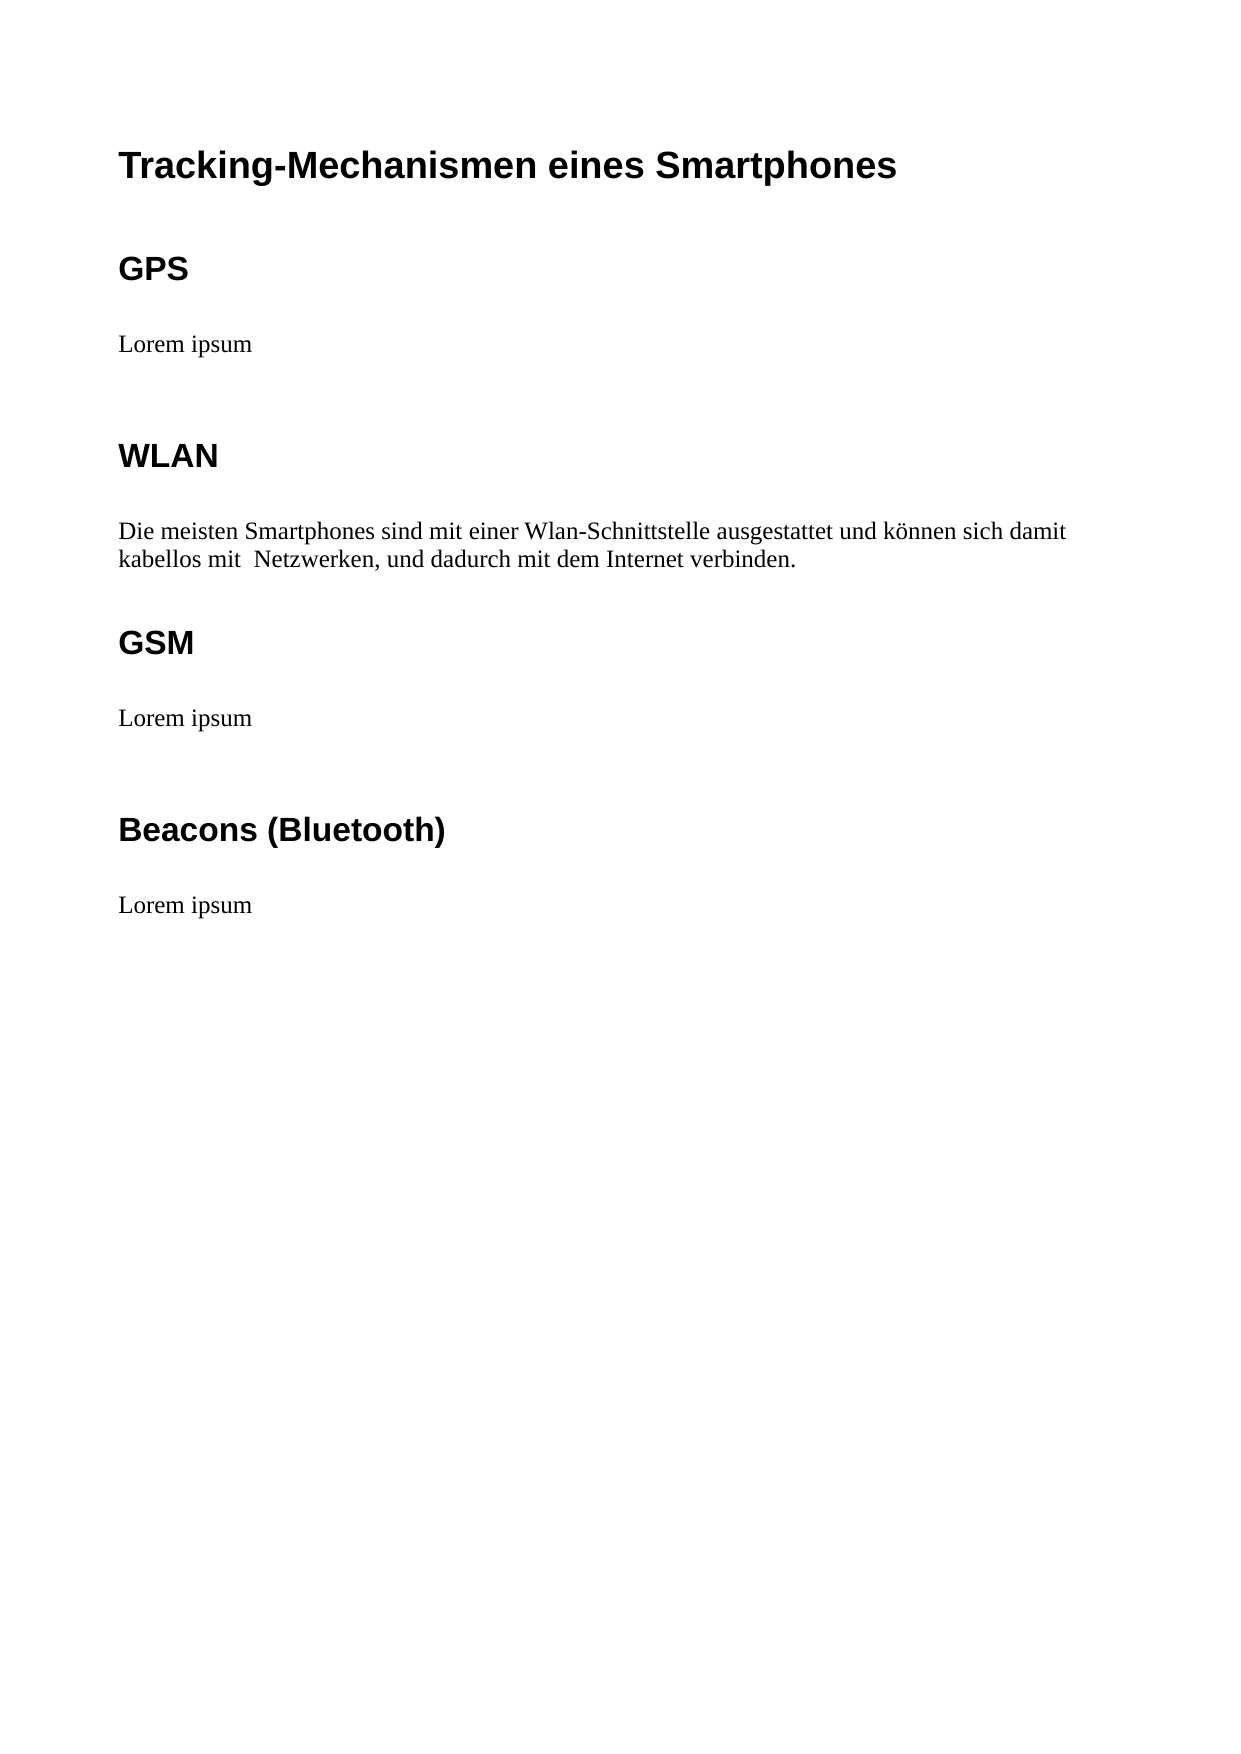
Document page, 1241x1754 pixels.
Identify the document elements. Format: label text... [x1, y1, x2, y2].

text Die meisten Smartphones sind mit einer Wlan-Schnittstelle ausgestattet und können sich damit kabellos mit Netzwerken, und dadurch mit dem Internet verbinden. [118, 516, 1122, 573]
subtitle GPS [118, 249, 1122, 287]
subtitle Tracking-Mechanismen eines Smartphones [118, 143, 1122, 187]
subtitle GSM [118, 623, 1122, 661]
text Lorem ipsum [118, 703, 1122, 731]
subtitle Beacons (Bluetooth) [118, 810, 1122, 848]
text Lorem ipsum [118, 890, 1122, 918]
text Lorem ipsum [118, 329, 1122, 357]
subtitle WLAN [118, 436, 1122, 474]
